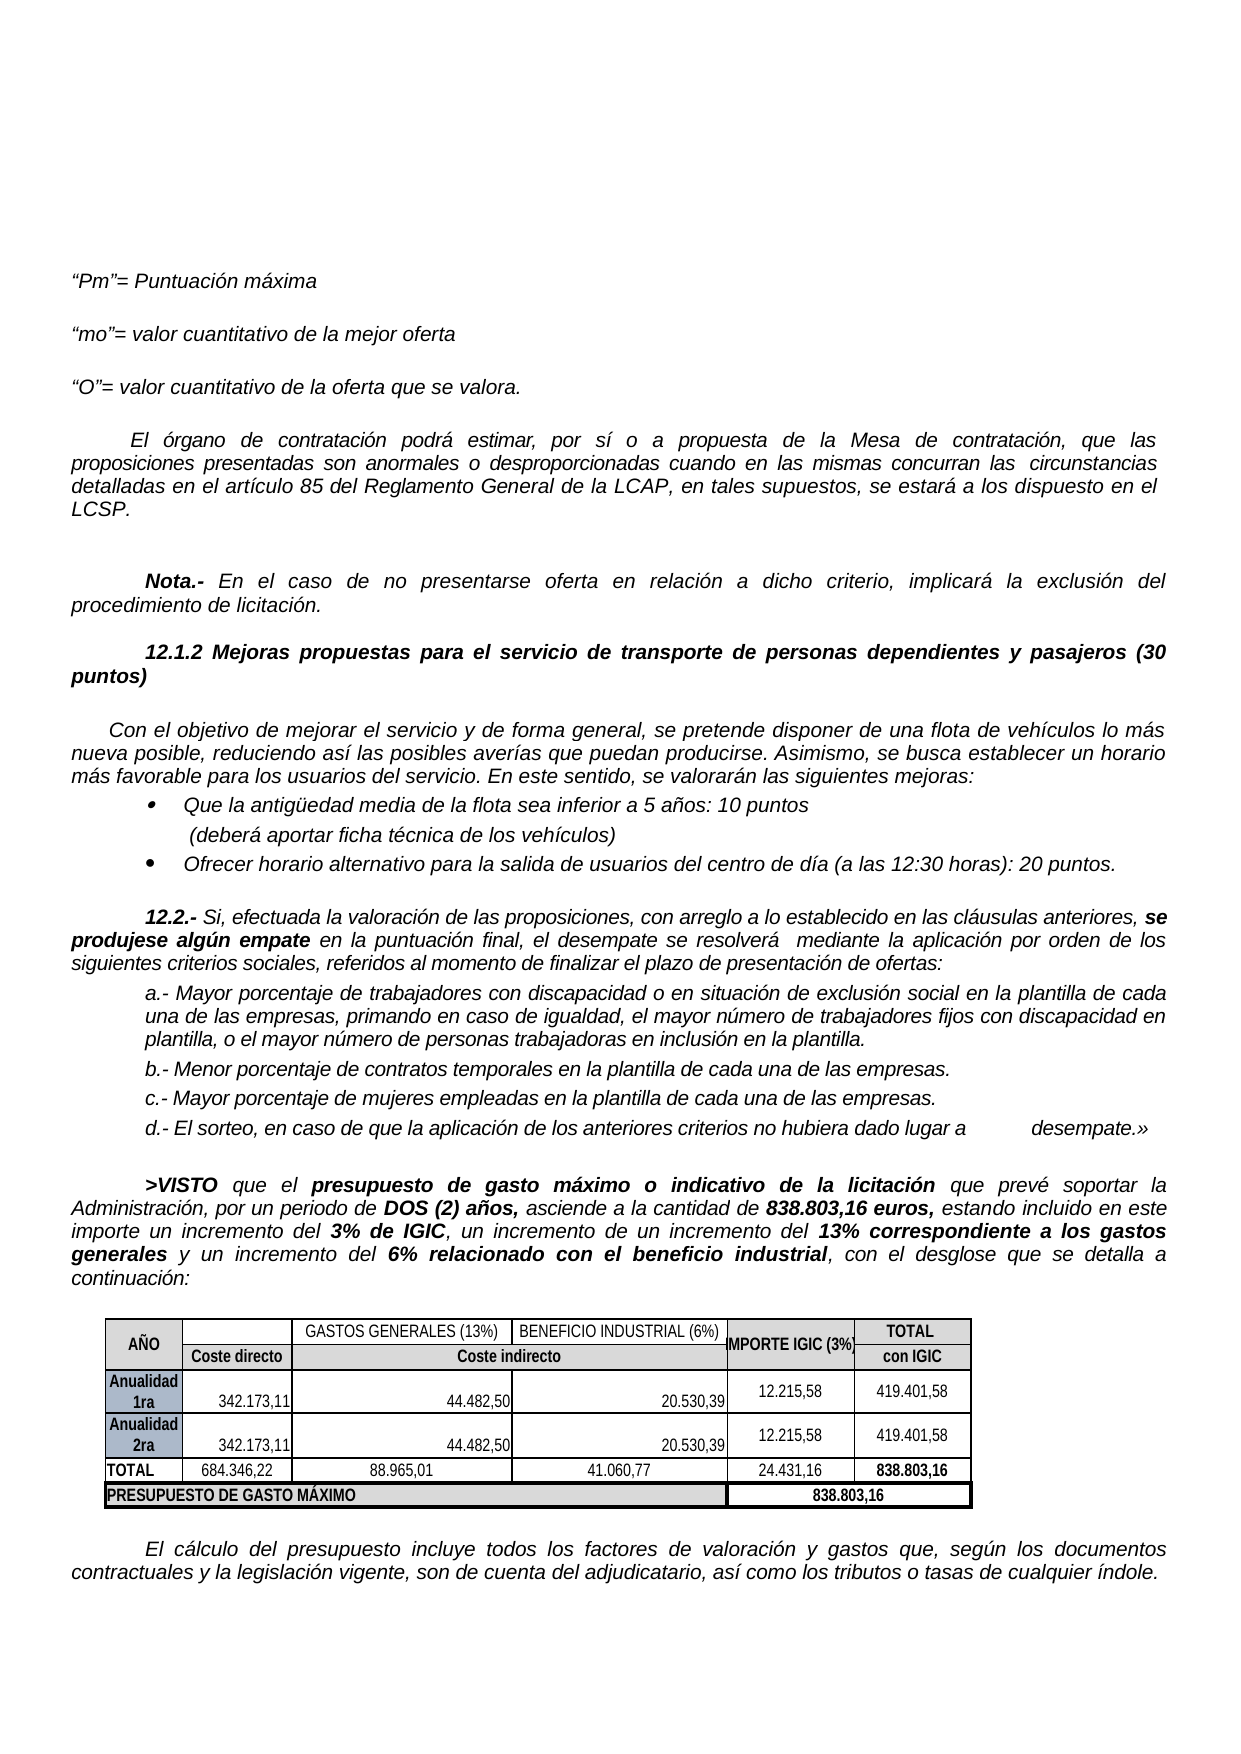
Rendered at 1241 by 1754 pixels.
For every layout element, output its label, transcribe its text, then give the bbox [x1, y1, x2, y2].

text b.- Menor porcentaje de contratos temporales en la plantilla de cada una de las empresas. [145, 1057, 1169, 1080]
text Nota.- En el caso de no presentarse oferta en relación a dicho criterio, implicará la exclusión del procedimiento de licitación. [71, 570, 1169, 616]
text 12.2.- Si, efectuada la valoración de las proposiciones, con arreglo a lo establecido en las cláusulas anteriores, se produjese algún empate en la puntuación final, el desempate se resolverá mediante la aplicación por orden de los siguientes criterios sociales, referidos al momento de finalizar el plazo de presentación de ofertas: [71, 905, 1169, 975]
text d.- El sorteo, en caso de que la aplicación de los anteriores criterios no hubiera dado lugar a desempate.» [71, 1116, 1169, 1139]
text c.- Mayor porcentaje de mujeres empleadas en la plantilla de cada una de las empresas. [145, 1087, 1169, 1110]
list Que la antigüedad media de la flota sea inferior a 5 años: 10 puntos [146, 794, 1169, 817]
text “mo”= valor cuantitativo de la mejor oferta [71, 323, 1169, 346]
list Ofrecer horario alternativo para la salida de usuarios del centro de día (a las 12:30 horas): 20 puntos. [146, 852, 1169, 876]
text “Pm”= Puntuación máxima [71, 270, 1169, 293]
text 12.1.2 Mejoras propuestas para el servicio de transporte de personas dependientes y pasajeros (30 puntos) [71, 640, 1169, 688]
text a.- Mayor porcentaje de trabajadores con discapacidad o en situación de exclusión social en la plantilla de cada una de las empresas, primando en caso de igualdad, el mayor número de trabajadores fijos con discapacidad en plantilla, o el mayor número de personas trabajadoras en inclusión en la plantilla. [145, 981, 1169, 1051]
text El cálculo del presupuesto incluye todos los factores de valoración y gastos que, según los documentos contractuales y la legislación vigente, son de cuenta del adjudicatario, así como los tributos o tasas de cualquier índole. [71, 1537, 1169, 1584]
text Con el objetivo de mejorar el servicio y de forma general, se pretende disponer de una flota de vehículos lo más nueva posible, reduciendo así las posibles averías que puedan producirse. Asimismo, se busca establecer un horario más favorable para los usuarios del servicio. En este sentido, se valorarán las siguientes mejoras: [71, 718, 1169, 788]
text >VISTO que el presupuesto de gasto máximo o indicativo de la licitación que prevé soportar la Administración, por un periodo de DOS (2) años, asciende a la cantidad de 838.803,16 euros, estando incluido en este importe un incremento del 3% de IGIC, un incremento de un incremento del 13% correspondiente a los gastos generales y un incremento del 6% relacionado con el beneficio industrial, con el desglose que se detalla a continuación: [71, 1173, 1169, 1289]
text “O”= valor cuantitativo de la oferta que se valora. [71, 376, 1169, 399]
list (deberá aportar ficha técnica de los vehículos) [146, 823, 1169, 846]
text El órgano de contratación podrá estimar, por sí o a propuesta de la Mesa de contratación, que las proposiciones presentadas son anormales o desproporcionadas cuando en las mismas concurran las circunstancias detalladas en el artículo 85 del Reglamento General de la LCAP, en tales supuestos, se estará a los dispuesto en el LCSP. [71, 428, 1158, 521]
